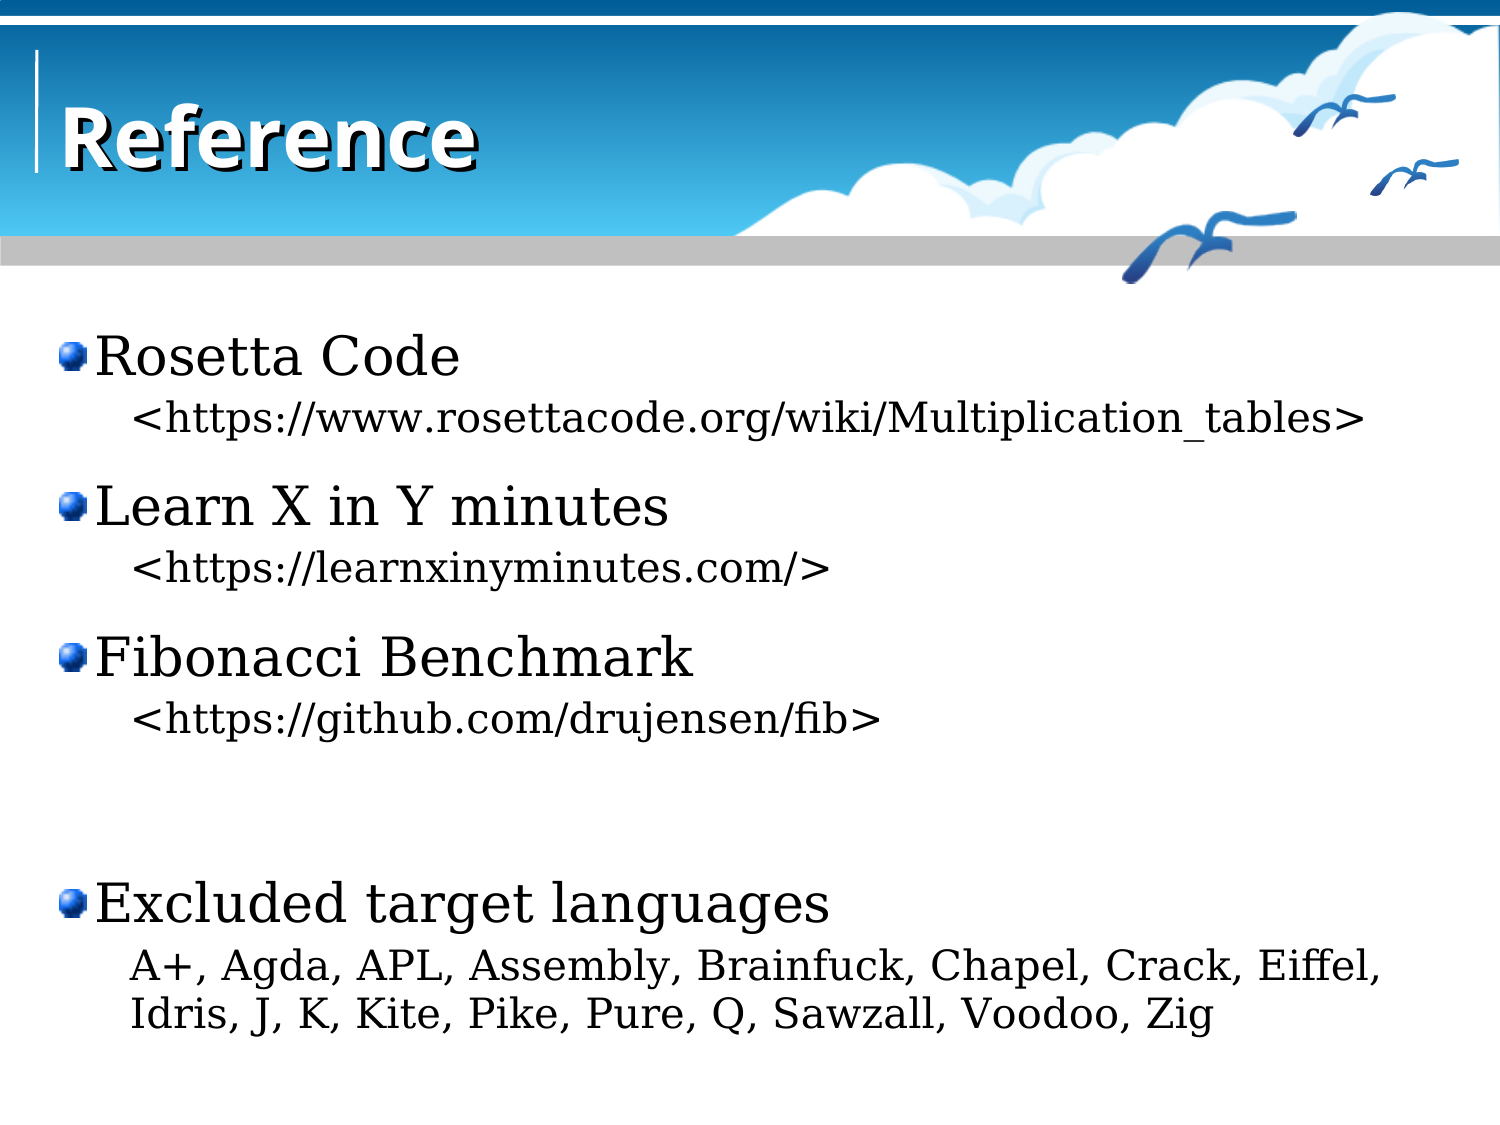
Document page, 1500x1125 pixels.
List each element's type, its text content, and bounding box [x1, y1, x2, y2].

picture [730, 12, 1500, 284]
list Rosetta Code <https://www.rosettacode.org/wiki/Multiplication_tables> Learn X in Y minutes <https://learnxinyminutes.com/> Fibonacci Benchmark <https://github.com/drujensen/fib> Excluded target languages A+, Agda, APL, Assembly, Brainfuck, Chapel, Crack, Eiffel, Idris, J, K, Kite, Pike, Pure, Q, Sawzall, Voodoo, Zig [59, 324, 1453, 1105]
title Reference [59, 86, 1465, 186]
